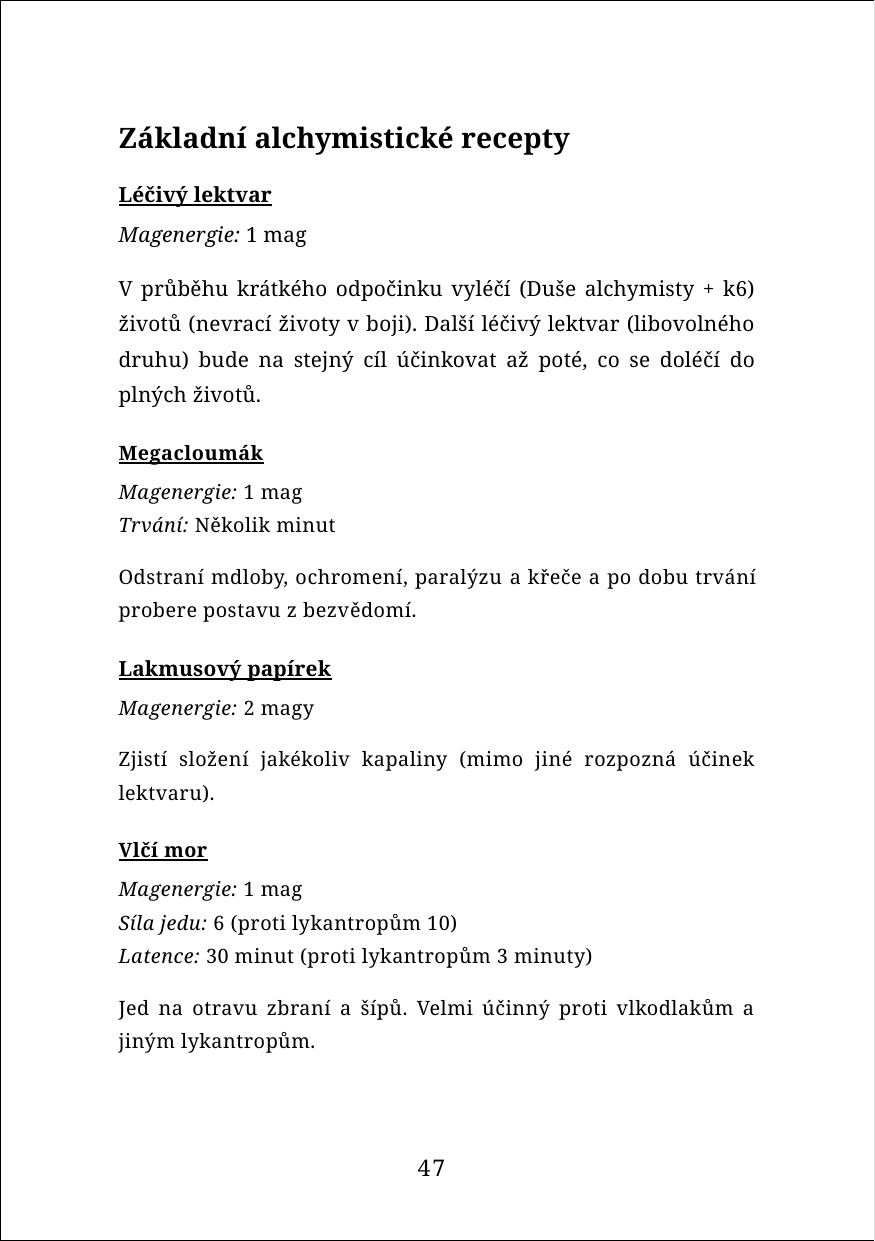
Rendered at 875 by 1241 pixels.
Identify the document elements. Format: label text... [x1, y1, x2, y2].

text V průběhu krátkého odpočinku vyléčí (Duše alchymisty + k6) životů (nevrací životy v boji). Další léčivý lektvar (libovolného druhu) bude na stejný cíl účinkovat až poté, co se doléčí do plných životů. [118, 274, 756, 409]
subtitle Léčivý lektvar [118, 180, 756, 209]
text Odstraní mdloby, ochromení, paralýzu a křeče a po dobu trvání probere postavu z bezvědomí. [118, 563, 756, 624]
text Zjistí složení jakékoliv kapaliny (mimo jiné rozpozná účinek lektvaru). [118, 746, 756, 806]
subtitle Lakmusový papírek [118, 654, 756, 682]
text Magenergie: 1 mag Trvání: Několik minut [118, 478, 756, 539]
subtitle Megacloumák [118, 439, 756, 466]
text Jed na otravu zbraní a šípů. Velmi účinný proti vlkodlakům a jiným lykantropům. [118, 994, 756, 1054]
subtitle Vlčí mor [118, 837, 756, 863]
text Magenergie: 1 mag Síla jedu: 6 (proti lykantropům 10) Latence: 30 minut (proti lykantropům 3 minuty) [118, 875, 756, 969]
text Magenergie: 1 mag [118, 220, 756, 249]
text Magenergie: 2 magy [118, 694, 756, 721]
subtitle Základní alchymistické recepty [118, 118, 756, 157]
